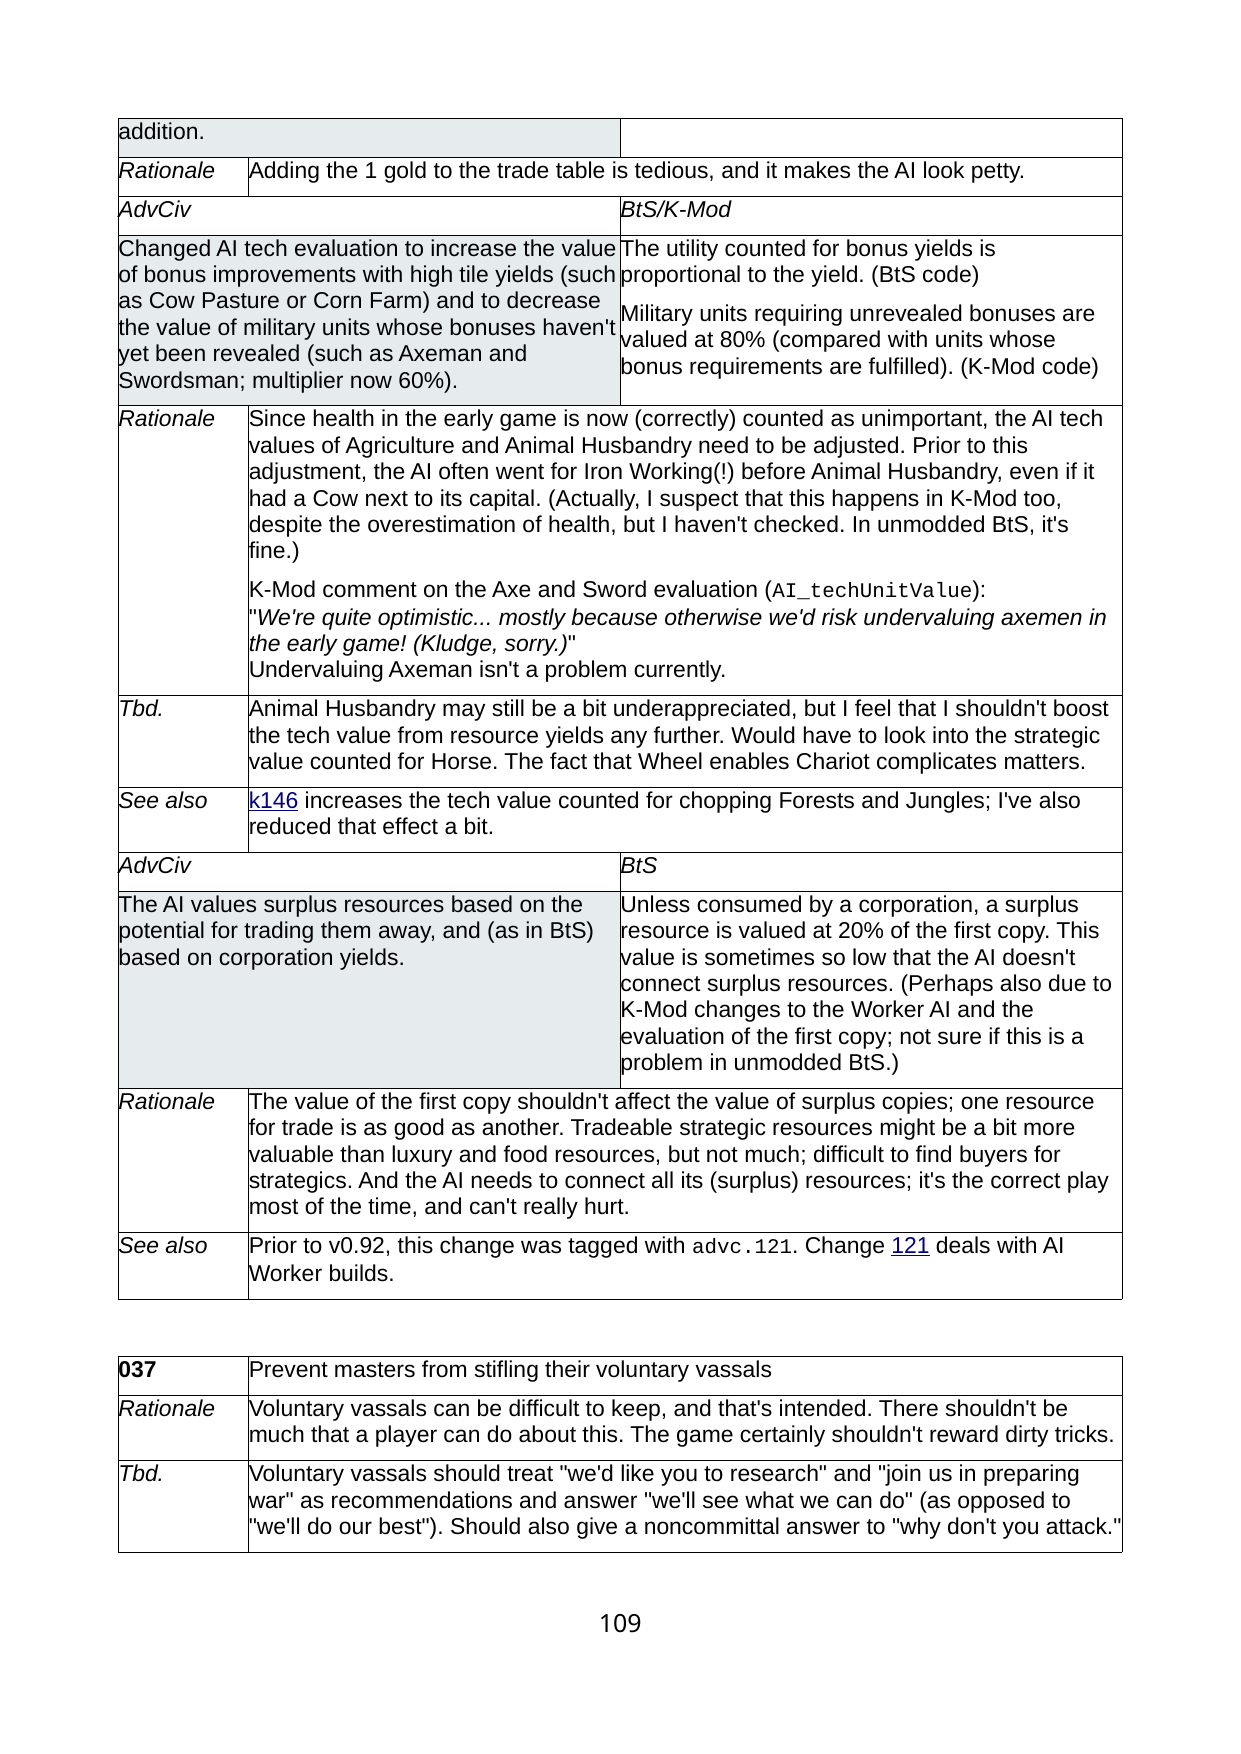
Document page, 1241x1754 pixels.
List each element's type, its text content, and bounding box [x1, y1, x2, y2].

table_cell Tbd. [119, 1461, 248, 1552]
table_cell BtS [621, 853, 1122, 891]
table_cell BtS/K-Mod [621, 197, 1122, 235]
table_cell k146 increases the tech value counted for chopping Forests and Jungles; I've also reduced that effect a bit. [249, 788, 1122, 852]
table_cell Changed AI tech evaluation to increase the value of bonus improvements with high tile yields (such as Cow Pasture or Corn Farm) and to decrease the value of military units whose bonuses haven't yet been revealed (such as Axeman and Swordsman; multiplier now 60%). [119, 236, 620, 405]
table_cell [621, 119, 1122, 157]
table_cell Rationale [119, 1089, 248, 1232]
table_cell Rationale [119, 158, 248, 196]
table_cell AdvCiv [119, 197, 620, 235]
table_cell Rationale [119, 1396, 248, 1460]
table_cell addition. [119, 119, 620, 157]
table_cell The utility counted for bonus yields is proportional to the yield. (BtS code) Military units requiring unrevealed bonuses are valued at 80% (compared with units whose bonus requirements are fulfilled). (K-Mod code) [621, 236, 1122, 405]
table_cell The AI values surplus resources based on the potential for trading them away, and (as in BtS) based on corporation yields. [119, 892, 620, 1088]
table_cell Adding the 1 gold to the trade table is tedious, and it makes the AI look petty. [249, 158, 1122, 196]
table_cell The value of the first copy shouldn't affect the value of surplus copies; one resource for trade is as good as another. Tradeable strategic resources might be a bit more valuable than luxury and food resources, but not much; difficult to find buyers for strategics. And the AI needs to connect all its (surplus) resources; it's the correct play most of the time, and can't really hurt. [249, 1089, 1122, 1232]
table_cell Prior to v0.92, this change was tagged with advc.121. Change 121 deals with AI Worker builds. [249, 1233, 1122, 1298]
table_cell Since health in the early game is now (correctly) counted as unimportant, the AI tech values of Agriculture and Animal Husbandry need to be adjusted. Prior to this adjustment, the AI often went for Iron Working(!) before Animal Husbandry, even if it had a Cow next to its capital. (Actually, I suspect that this happens in K-Mod too, despite the overestimation of health, but I haven't checked. In unmodded BtS, it's fine.) K-Mod comment on the Axe and Sword evaluation (AI_techUnitValue): "We're quite optimistic... mostly because otherwise we'd risk undervaluing axemen in the early game! (Kludge, sorry.)" Undervaluing Axeman isn't a problem currently. [249, 406, 1122, 695]
table_cell Animal Husbandry may still be a bit underappreciated, but I feel that I shouldn't boost the tech value from resource yields any further. Would have to look into the strategic value counted for Horse. The fact that Wheel enables Chariot complicates matters. [249, 696, 1122, 787]
table_cell See also [119, 788, 248, 852]
table_cell Unless consumed by a corporation, a surplus resource is valued at 20% of the first copy. This value is sometimes so low that the AI doesn't connect surplus resources. (Perhaps also due to K-Mod changes to the Worker AI and the evaluation of the first copy; not sure if this is a problem in unmodded BtS.) [621, 892, 1122, 1088]
table_cell AdvCiv [119, 853, 620, 891]
table_cell Tbd. [119, 696, 248, 787]
table_cell Voluntary vassals can be difficult to keep, and that's intended. There shouldn't be much that a player can do about this. The game certainly shouldn't reward dirty tricks. [249, 1396, 1122, 1460]
table_cell Rationale [119, 406, 248, 695]
table_cell See also [119, 1233, 248, 1298]
table_header 037 [119, 1357, 248, 1395]
table_cell Voluntary vassals should treat "we'd like you to research" and "join us in preparing war" as recommendations and answer "we'll see what we can do" (as opposed to "we'll do our best"). Should also give a noncommittal answer to "why don't you attack." [249, 1461, 1122, 1552]
table_header Prevent masters from stifling their voluntary vassals [249, 1357, 1122, 1395]
